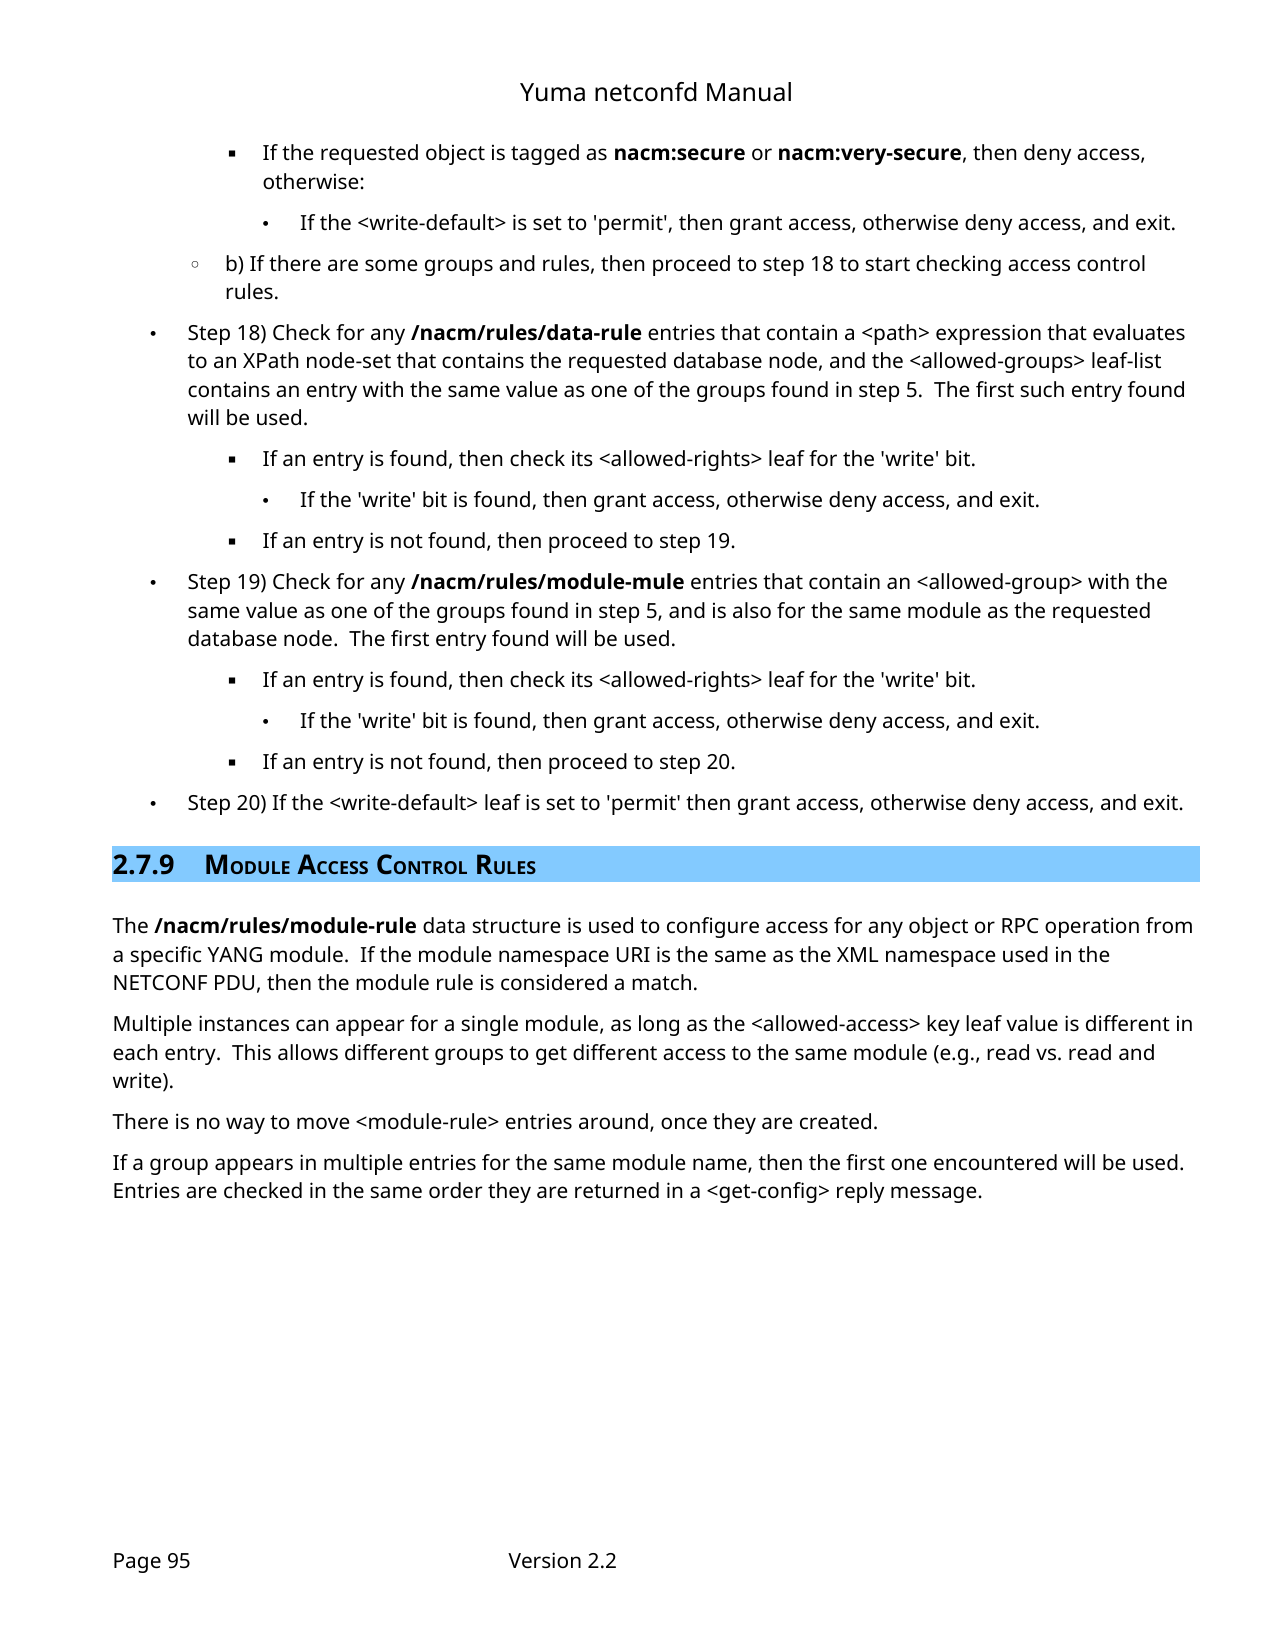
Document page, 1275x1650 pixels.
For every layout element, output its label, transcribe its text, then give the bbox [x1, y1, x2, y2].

list If an entry is found, then check its <allowed-rights> leaf for the 'write' bit. [225, 444, 1200, 473]
subtitle Module Access Control Rules [112, 846, 1200, 882]
list Step 18) Check for any /nacm/rules/data-rule entries that contain a <path> expression that evaluates to an XPath node-set that contains the requested database node, and the <allowed-groups> leaf-list contains an entry with the same value as one of the groups found in step 5. The first such entry found will be used. [150, 318, 1200, 432]
list If the 'write' bit is found, then grant access, otherwise deny access, and exit. [262, 706, 1200, 734]
list Step 19) Check for any /nacm/rules/module-mule entries that contain an <allowed-group> with the same value as one of the groups found in step 5, and is also for the same module as the requested database node. The first entry found will be used. [150, 567, 1200, 653]
list If the requested object is tagged as nacm:secure or nacm:very-secure, then deny access, otherwise: [225, 138, 1200, 195]
list If an entry is found, then check its <allowed-rights> leaf for the 'write' bit. [225, 665, 1200, 693]
list If the <write-default> is set to 'permit', then grant access, otherwise deny access, and exit. [262, 208, 1200, 236]
list If the 'write' bit is found, then grant access, otherwise deny access, and exit. [262, 485, 1200, 514]
list If an entry is not found, then proceed to step 20. [225, 747, 1200, 775]
text There is no way to move <module-rule> entries around, once they are created. [112, 1107, 1200, 1136]
text If a group appears in multiple entries for the same module name, then the first one encountered will be used. Entries are checked in the same order they are returned in a <get-config> reply message. [112, 1148, 1200, 1205]
list Step 20) If the <write-default> leaf is set to 'permit' then grant access, otherwise deny access, and exit. [150, 788, 1200, 816]
text Multiple instances can appear for a single module, as long as the <allowed-access> key leaf value is different in each entry. This allows different groups to get different access to the same module (e.g., read vs. read and write). [112, 1009, 1200, 1095]
list If an entry is not found, then proceed to step 19. [225, 526, 1200, 555]
text The /nacm/rules/module-rule data structure is used to configure access for any object or RPC operation from a specific YANG module. If the module namespace URI is the same as the XML namespace used in the NETCONF PDU, then the module rule is considered a match. [112, 912, 1200, 997]
list b) If there are some groups and rules, then proceed to step 18 to start checking access control rules. [187, 249, 1200, 306]
